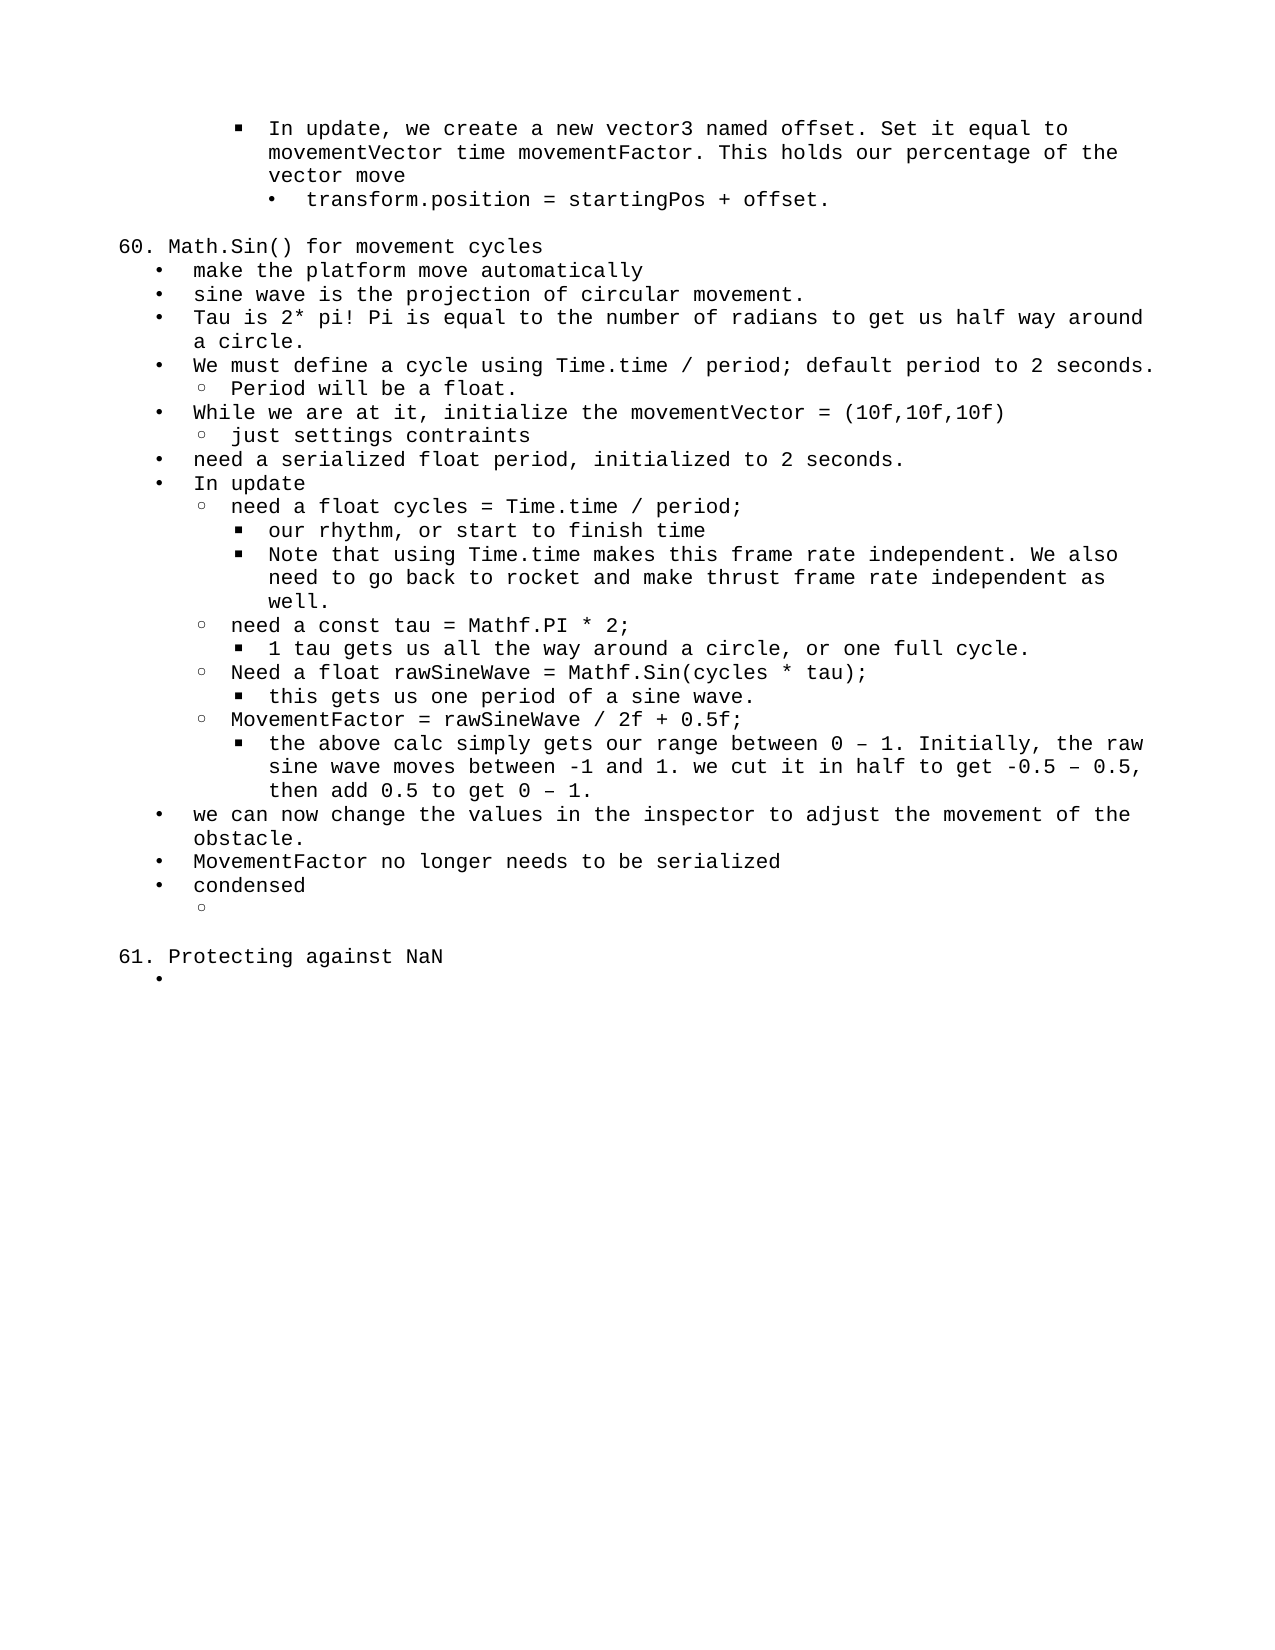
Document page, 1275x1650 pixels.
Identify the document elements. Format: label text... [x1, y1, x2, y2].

list sine wave is the projection of circular movement. [156, 284, 1157, 307]
list Tau is 2* pi! Pi is equal to the number of radians to get us half way around a circle. [156, 307, 1157, 354]
list In update, we create a new vector3 named offset. Set it equal to movementVector time movementFactor. This holds our percentage of the vector move [231, 118, 1157, 189]
list transform.position = startingPos + offset. [268, 189, 1157, 213]
list the above calc simply gets our range between 0 – 1. Initially, the raw sine wave moves between -1 and 1. we cut it in half to get -0.5 – 0.5, then add 0.5 to get 0 – 1. [231, 733, 1157, 804]
list While we are at it, initialize the movementVector = (10f,10f,10f) [156, 402, 1157, 426]
list need a serialized float period, initialized to 2 seconds. [156, 449, 1157, 473]
list Note that using Time.time makes this frame rate independent. We also need to go back to rocket and make thrust frame rate independent as well. [231, 544, 1157, 615]
text 61. Protecting against NaN [118, 946, 1157, 969]
list need a float cycles = Time.time / period; [193, 496, 1157, 520]
list We must define a cycle using Time.time / period; default period to 2 seconds. [156, 354, 1157, 378]
list make the platform move automatically [156, 260, 1157, 284]
list our rhythm, or start to finish time [231, 520, 1157, 544]
text 60. Math.Sin() for movement cycles [118, 236, 1157, 260]
list condensed [156, 875, 1157, 898]
list just settings contraints [193, 426, 1157, 449]
list 1 tau gets us all the way around a circle, or one full cycle. [231, 638, 1157, 662]
list we can now change the values in the inspector to adjust the movement of the obstacle. [156, 804, 1157, 851]
list Need a float rawSineWave = Mathf.Sin(cycles * tau); [193, 662, 1157, 686]
list this gets us one period of a sine wave. [231, 686, 1157, 709]
list Period will be a float. [193, 378, 1157, 402]
list MovementFactor no longer needs to be serialized [156, 851, 1157, 875]
list MovementFactor = rawSineWave / 2f + 0.5f; [193, 709, 1157, 733]
list In update [156, 473, 1157, 496]
list need a const tau = Mathf.PI * 2; [193, 615, 1157, 638]
